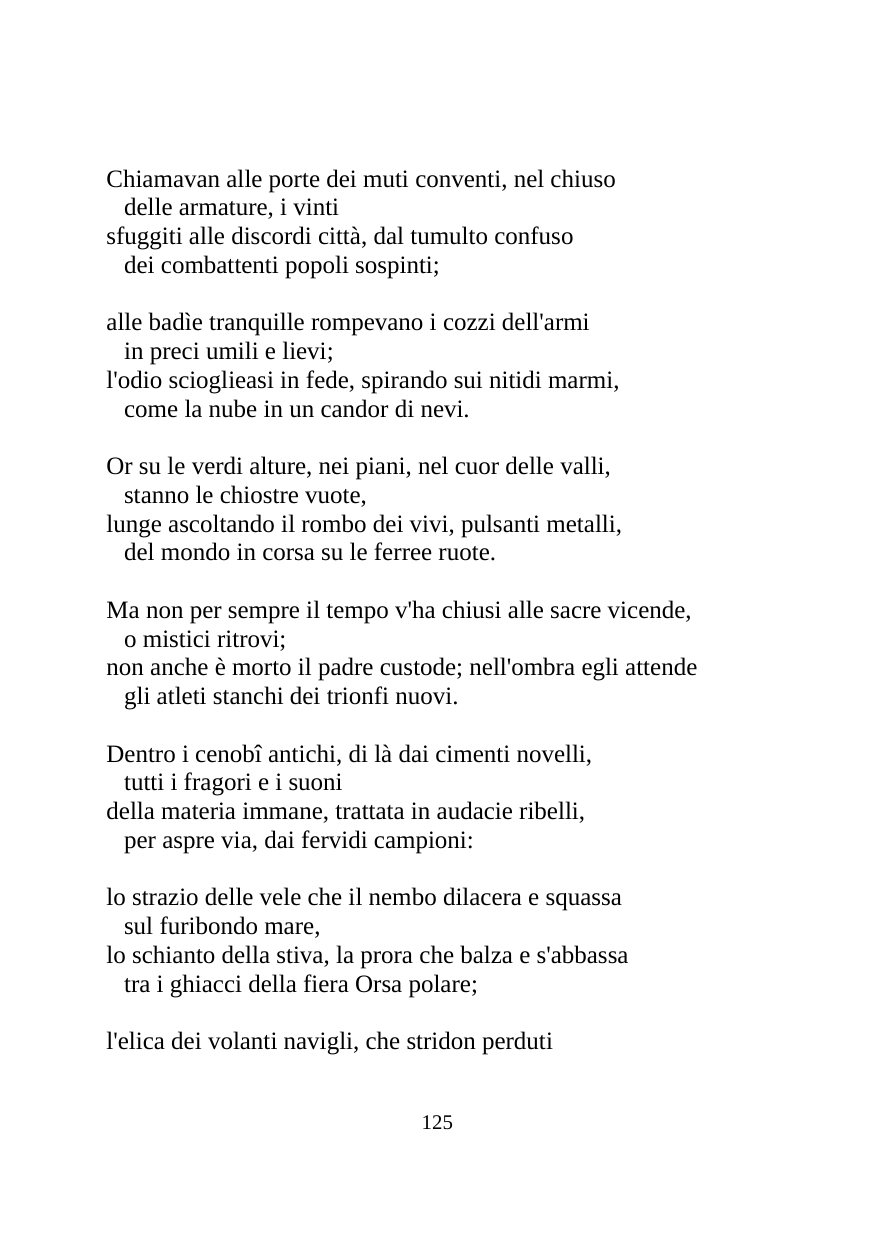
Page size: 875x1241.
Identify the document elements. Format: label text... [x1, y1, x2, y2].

text lo strazio delle vele che il nembo dilacera e squassa [106, 882, 768, 911]
text in preci umili e lievi; [106, 336, 768, 365]
text Chiamavan alle porte dei muti conventi, nel chiuso [106, 164, 768, 192]
text sfuggiti alle discordi città, dal tumulto confuso [106, 221, 768, 250]
text gli atleti stanchi dei trionfi nuovi. [106, 681, 768, 710]
text del mondo in corsa su le ferree ruote. [106, 537, 768, 566]
text l'elica dei volanti navigli, che stridon perduti [106, 1026, 768, 1055]
text stanno le chiostre vuote, [106, 480, 768, 509]
text Ma non per sempre il tempo v'ha chiusi alle sacre vicende, [106, 595, 768, 624]
text come la nube in un candor di nevi. [106, 394, 768, 422]
text Dentro i cenobî antichi, di là dai cimenti novelli, [106, 739, 768, 767]
text l'odio scioglieasi in fede, spirando sui nitidi marmi, [106, 365, 768, 394]
text tutti i fragori e i suoni [106, 767, 768, 796]
text sul furibondo mare, [106, 911, 768, 940]
text tra i ghiacci della fiera Orsa polare; [106, 969, 768, 997]
text non anche è morto il padre custode; nell'ombra egli attende [106, 652, 768, 681]
text lo schianto della stiva, la prora che balza e s'abbassa [106, 940, 768, 969]
text lunge ascoltando il rombo dei vivi, pulsanti metalli, [106, 509, 768, 537]
text dei combattenti popoli sospinti; [106, 250, 768, 279]
text per aspre via, dai fervidi campioni: [106, 825, 768, 854]
text alle badìe tranquille rompevano i cozzi dell'armi [106, 307, 768, 336]
text delle armature, i vinti [106, 192, 768, 221]
text o mistici ritrovi; [106, 624, 768, 652]
text della materia immane, trattata in audacie ribelli, [106, 796, 768, 825]
text Or su le verdi alture, nei piani, nel cuor delle valli, [106, 451, 768, 480]
